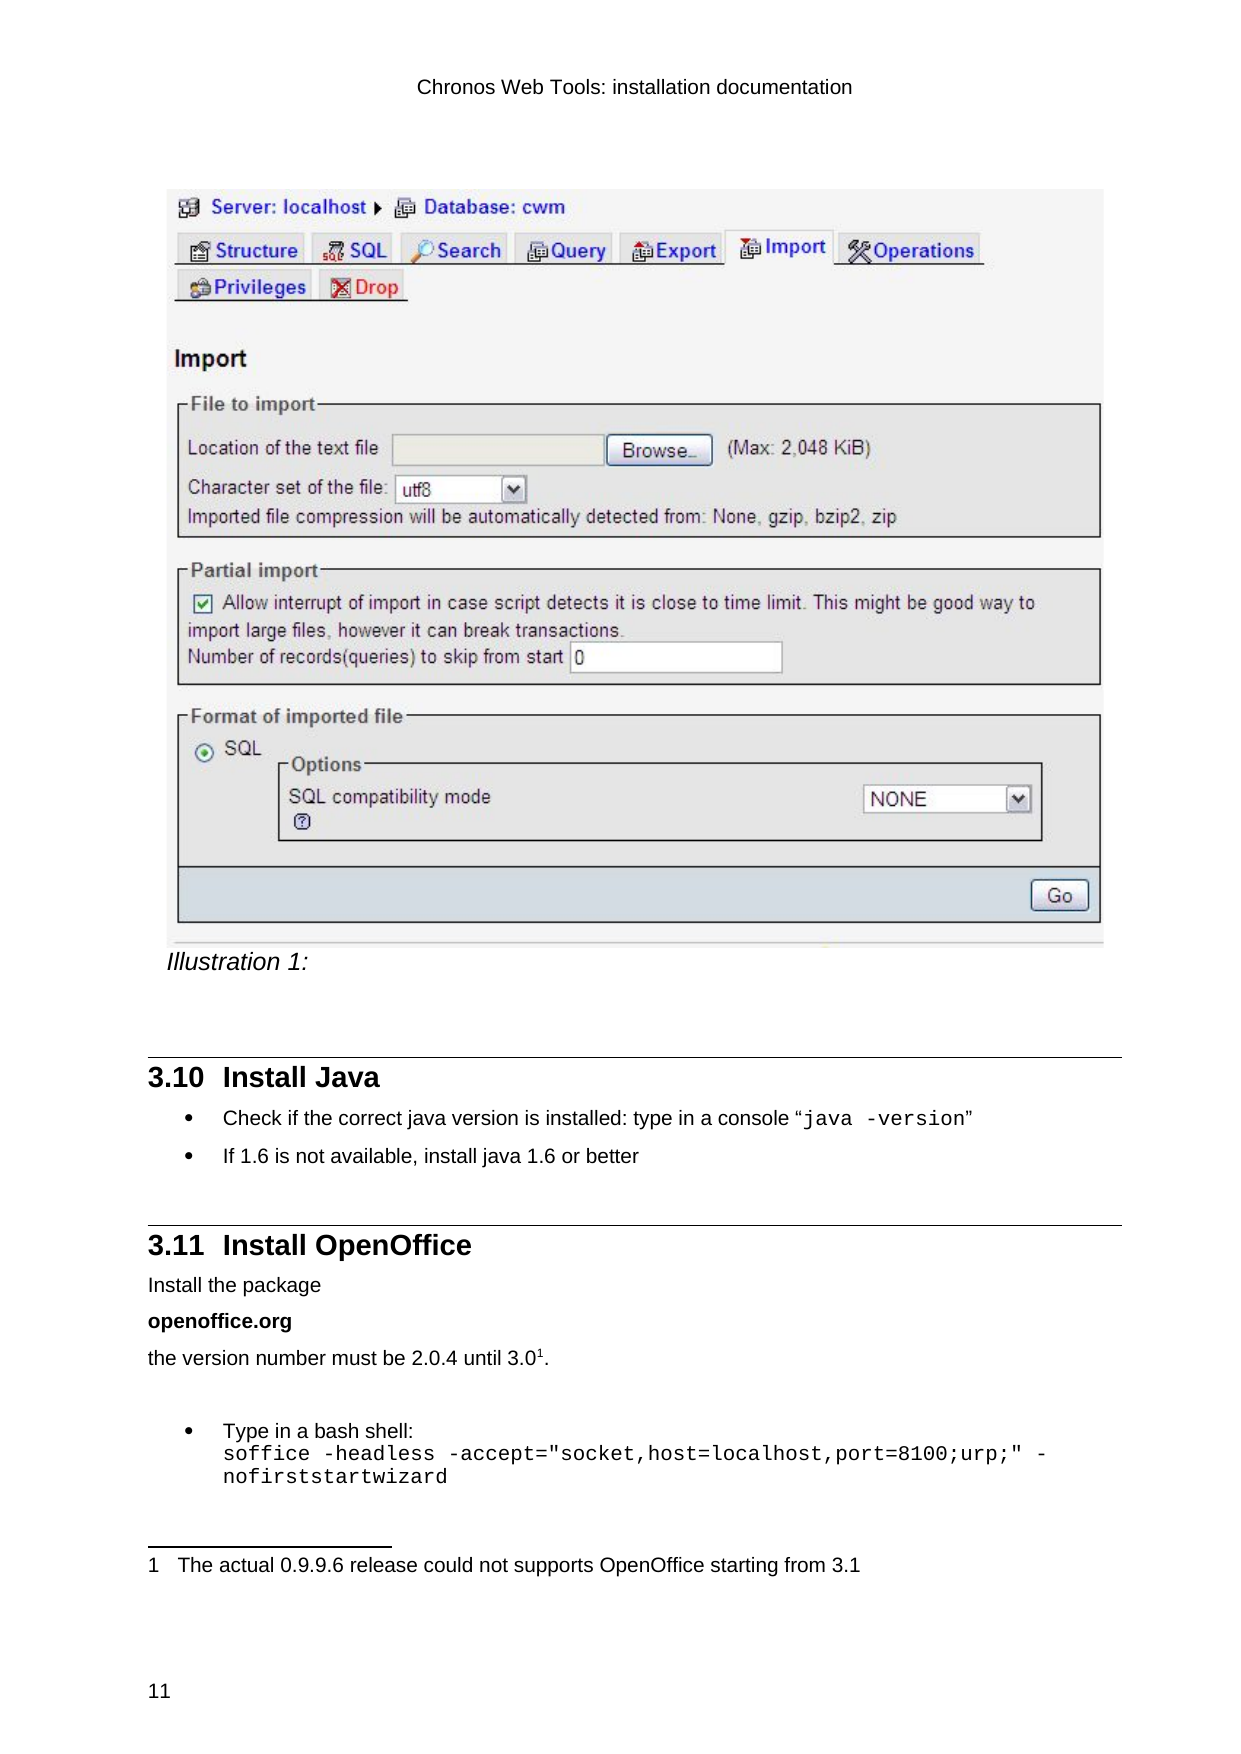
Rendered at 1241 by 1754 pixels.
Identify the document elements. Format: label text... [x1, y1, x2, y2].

text Install the package [148, 1273, 1122, 1297]
list Illustration 1: [166, 948, 1103, 976]
list If 1.6 is not available, install java 1.6 or better [185, 1144, 1122, 1168]
subtitle Install OpenOffice [148, 1226, 1122, 1261]
list Check if the correct java version is installed: type in a console “java -version” [185, 1105, 1122, 1131]
picture [166, 189, 1104, 948]
text openoffice.org [148, 1309, 1122, 1333]
list Type in a bash shell: soffice -headless -accept="socket,host=localhost,port=8100;urp;" -nofirststartwizard [185, 1419, 1122, 1490]
text the version number must be 2.0.4 until 3.0. [148, 1346, 1122, 1370]
subtitle Install Java [148, 1058, 1122, 1093]
text The actual 0.9.9.6 release could not supports OpenOffice starting from 3.1 [148, 1553, 1122, 1577]
